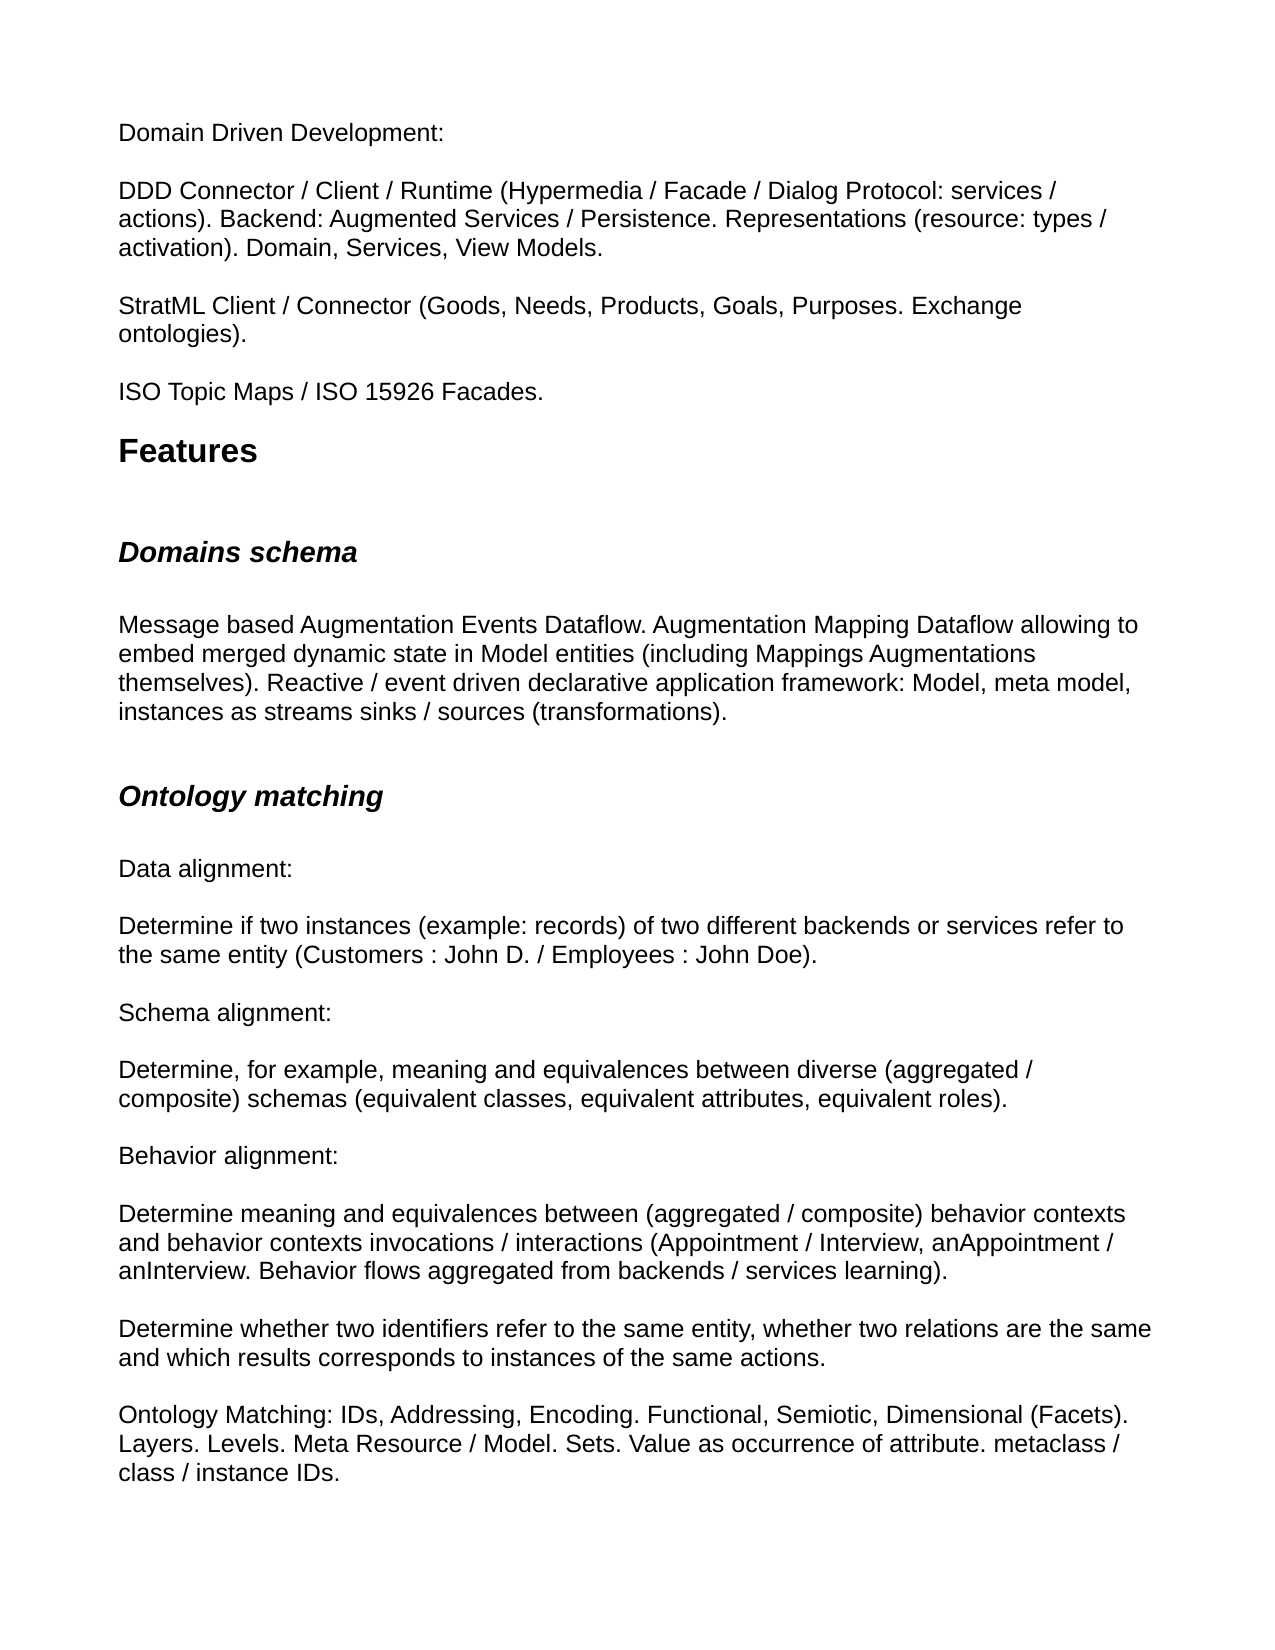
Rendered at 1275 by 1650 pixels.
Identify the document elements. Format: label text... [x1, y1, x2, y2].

text Message based Augmentation Events Dataflow. Augmentation Mapping Dataflow allowing to embed merged dynamic state in Model entities (including Mappings Augmentations themselves). Reactive / event driven declarative application framework: Model, meta model, instances as streams sinks / sources (transformations). [118, 610, 1157, 725]
subtitle Features [118, 431, 1157, 469]
text ISO Topic Maps / ISO 15926 Facades. [118, 377, 1157, 406]
text Data alignment: Determine if two instances (example: records) of two different backends or services refer to the same entity (Customers : John D. / Employees : John Doe). Schema alignment: Determine, for example, meaning and equivalences between diverse (aggregated / composite) schemas (equivalent classes, equivalent attributes, equivalent roles). Behavior alignment: Determine meaning and equivalences between (aggregated / composite) behavior contexts and behavior contexts invocations / interactions (Appointment / Interview, anAppointment / anInterview. Behavior flows aggregated from backends / services learning). [118, 854, 1157, 1285]
text Domain Driven Development: [118, 118, 1157, 147]
subtitle Ontology matching [118, 779, 1157, 813]
text DDD Connector / Client / Runtime (Hypermedia / Facade / Dialog Protocol: services / actions). Backend: Augmented Services / Persistence. Representations (resource: types / activation). Domain, Services, View Models. [118, 176, 1157, 262]
subtitle Domains schema [118, 536, 1157, 569]
text StratML Client / Connector (Goods, Needs, Products, Goals, Purposes. Exchange ontologies). [118, 291, 1157, 348]
text Determine whether two identifiers refer to the same entity, whether two relations are the same and which results corresponds to instances of the same actions. [118, 1314, 1157, 1371]
text Ontology Matching: IDs, Addressing, Encoding. Functional, Semiotic, Dimensional (Facets). Layers. Levels. Meta Resource / Model. Sets. Value as occurrence of attribute. metaclass / class / instance IDs. [118, 1400, 1157, 1486]
